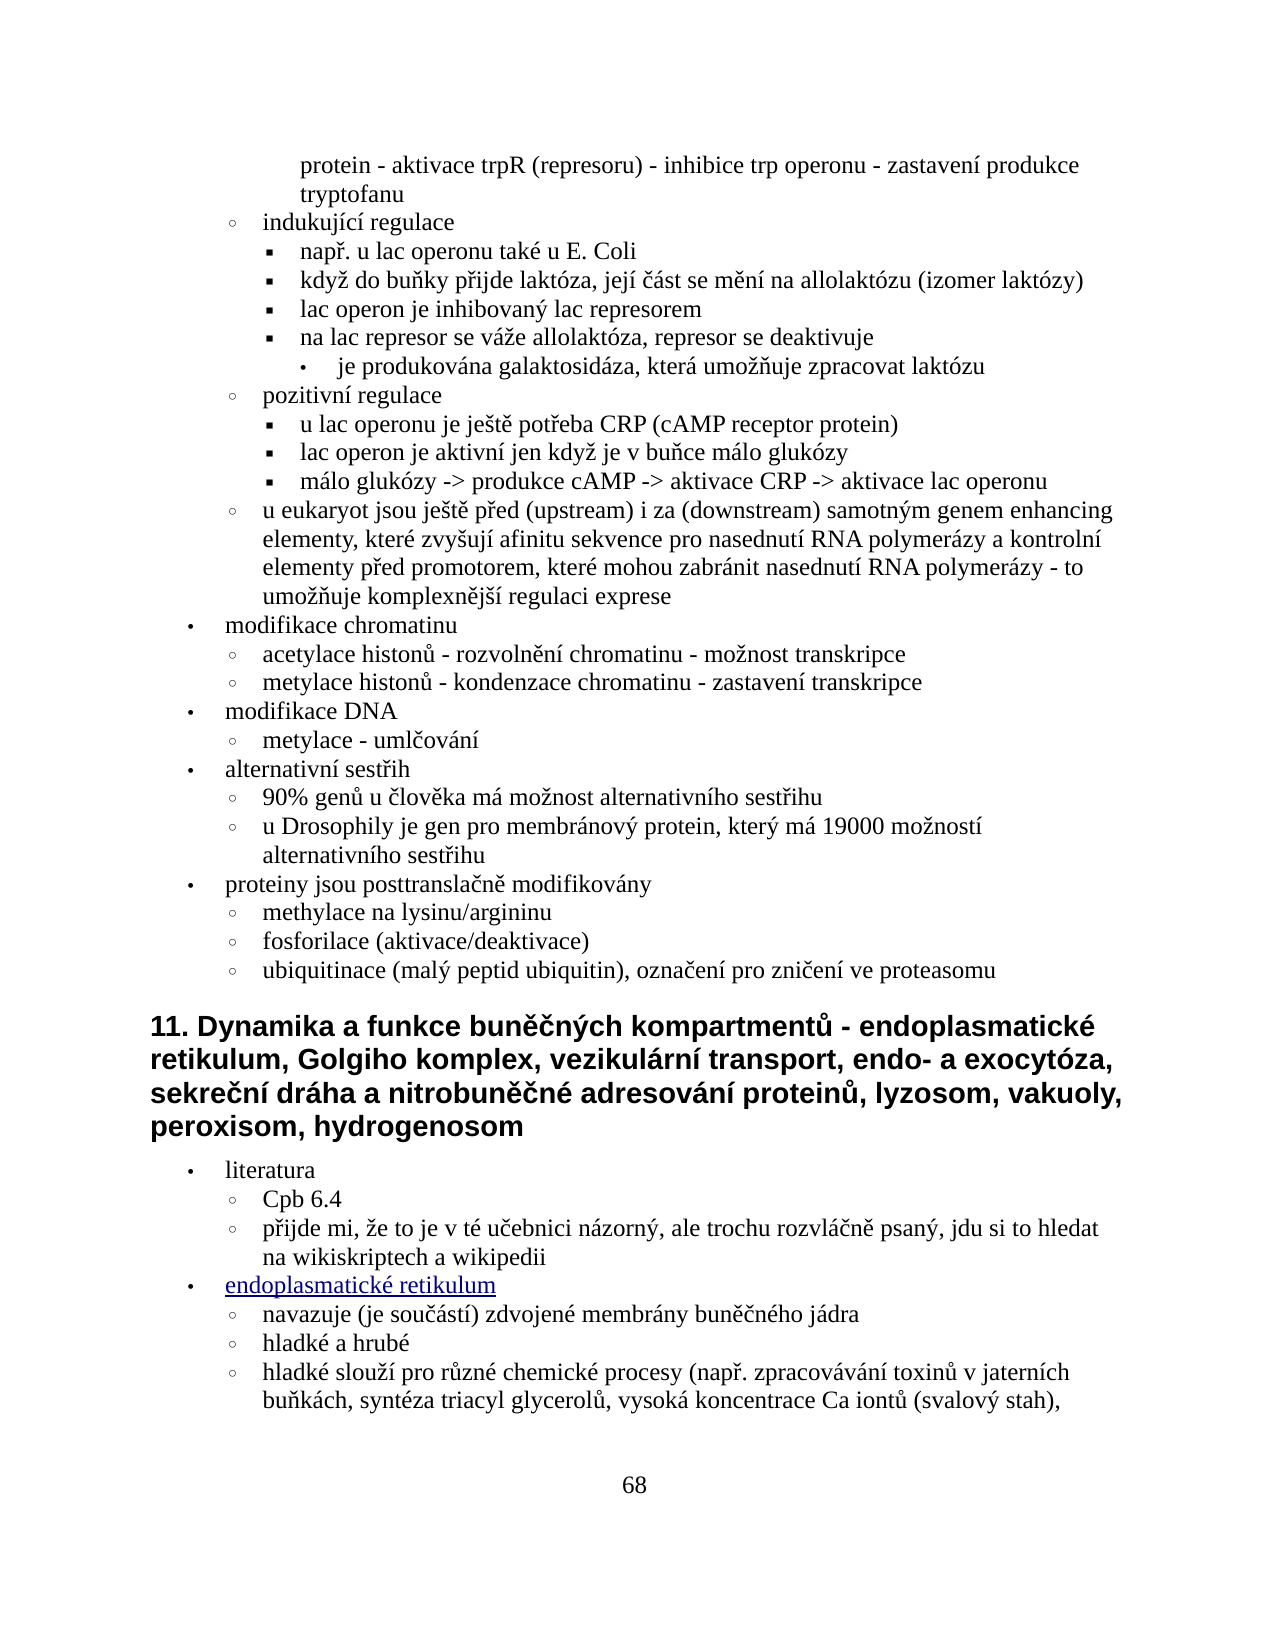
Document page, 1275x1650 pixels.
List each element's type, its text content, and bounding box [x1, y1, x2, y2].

list indukující regulace [225, 207, 1125, 236]
list hladké slouží pro různé chemické procesy (např. zpracovávání toxinů v jaterních buňkách, syntéza triacyl glycerolů, vysoká koncentrace Ca iontů (svalový stah), [225, 1357, 1125, 1414]
list u lac operonu je ještě potřeba CRP (cAMP receptor protein) [262, 409, 1125, 437]
list když do buňky přijde laktóza, její část se mění na allolaktózu (izomer laktózy) [262, 265, 1125, 294]
list acetylace histonů - rozvolnění chromatinu - možnost transkripce [225, 639, 1125, 667]
list 90% genů u člověka má možnost alternativního sestřihu [225, 782, 1125, 811]
list přijde mi, že to je v té učebnici názorný, ale trochu rozvláčně psaný, jdu si to hledat na wikiskriptech a wikipedii [225, 1213, 1125, 1270]
list hladké a hrubé [225, 1328, 1125, 1357]
list je produkována galaktosidáza, která umožňuje zpracovat laktózu [300, 351, 1125, 380]
list navazuje (je součástí) zdvojené membrány buněčného jádra [225, 1299, 1125, 1328]
list u Drosophily je gen pro membránový protein, který má 19000 možností alternativního sestřihu [225, 811, 1125, 869]
list Cpb 6.4 [225, 1184, 1125, 1213]
list metylace histonů - kondenzace chromatinu - zastavení transkripce [225, 667, 1125, 696]
list na lac represor se váže allolaktóza, represor se deaktivuje [262, 322, 1125, 351]
list u eukaryot jsou ještě před (upstream) i za (downstream) samotným genem enhancing elementy, které zvyšují afinitu sekvence pro nasednutí RNA polymerázy a kontrolní elementy před promotorem, které mohou zabránit nasednutí RNA polymerázy - to umožňuje komplexnější regulaci exprese [225, 495, 1125, 610]
list alternativní sestřih [187, 754, 1125, 782]
list lac operon je inhibovaný lac represorem [262, 294, 1125, 322]
list fosforilace (aktivace/deaktivace) [225, 926, 1125, 955]
list metylace - umlčování [225, 725, 1125, 754]
list methylace na lysinu/argininu [225, 897, 1125, 926]
list např. u lac operonu také u E. Coli [262, 236, 1125, 265]
list literatura [187, 1155, 1125, 1184]
list pozitivní regulace [225, 380, 1125, 409]
subtitle 11. Dynamika a funkce buněčných kompartmentů - endoplasmatické retikulum, Golgiho komplex, vezikulární transport, endo- a exocytóza, sekreční dráha a nitrobuněčné adresování proteinů, lyzosom, vakuoly, peroxisom, hydrogenosom [150, 1009, 1125, 1143]
list proteiny jsou posttranslačně modifikovány [187, 869, 1125, 897]
list ubiquitinace (malý peptid ubiquitin), označení pro zničení ve proteasomu [225, 955, 1125, 984]
list lac operon je aktivní jen když je v buňce málo glukózy [262, 437, 1125, 466]
list modifikace DNA [187, 696, 1125, 725]
list modifikace chromatinu [187, 610, 1125, 639]
list endoplasmatické retikulum [187, 1270, 1125, 1299]
list málo glukózy -> produkce cAMP -> aktivace CRP -> aktivace lac operonu [262, 466, 1125, 495]
list protein - aktivace trpR (represoru) - inhibice trp operonu - zastavení produkce tryptofanu [262, 150, 1125, 207]
